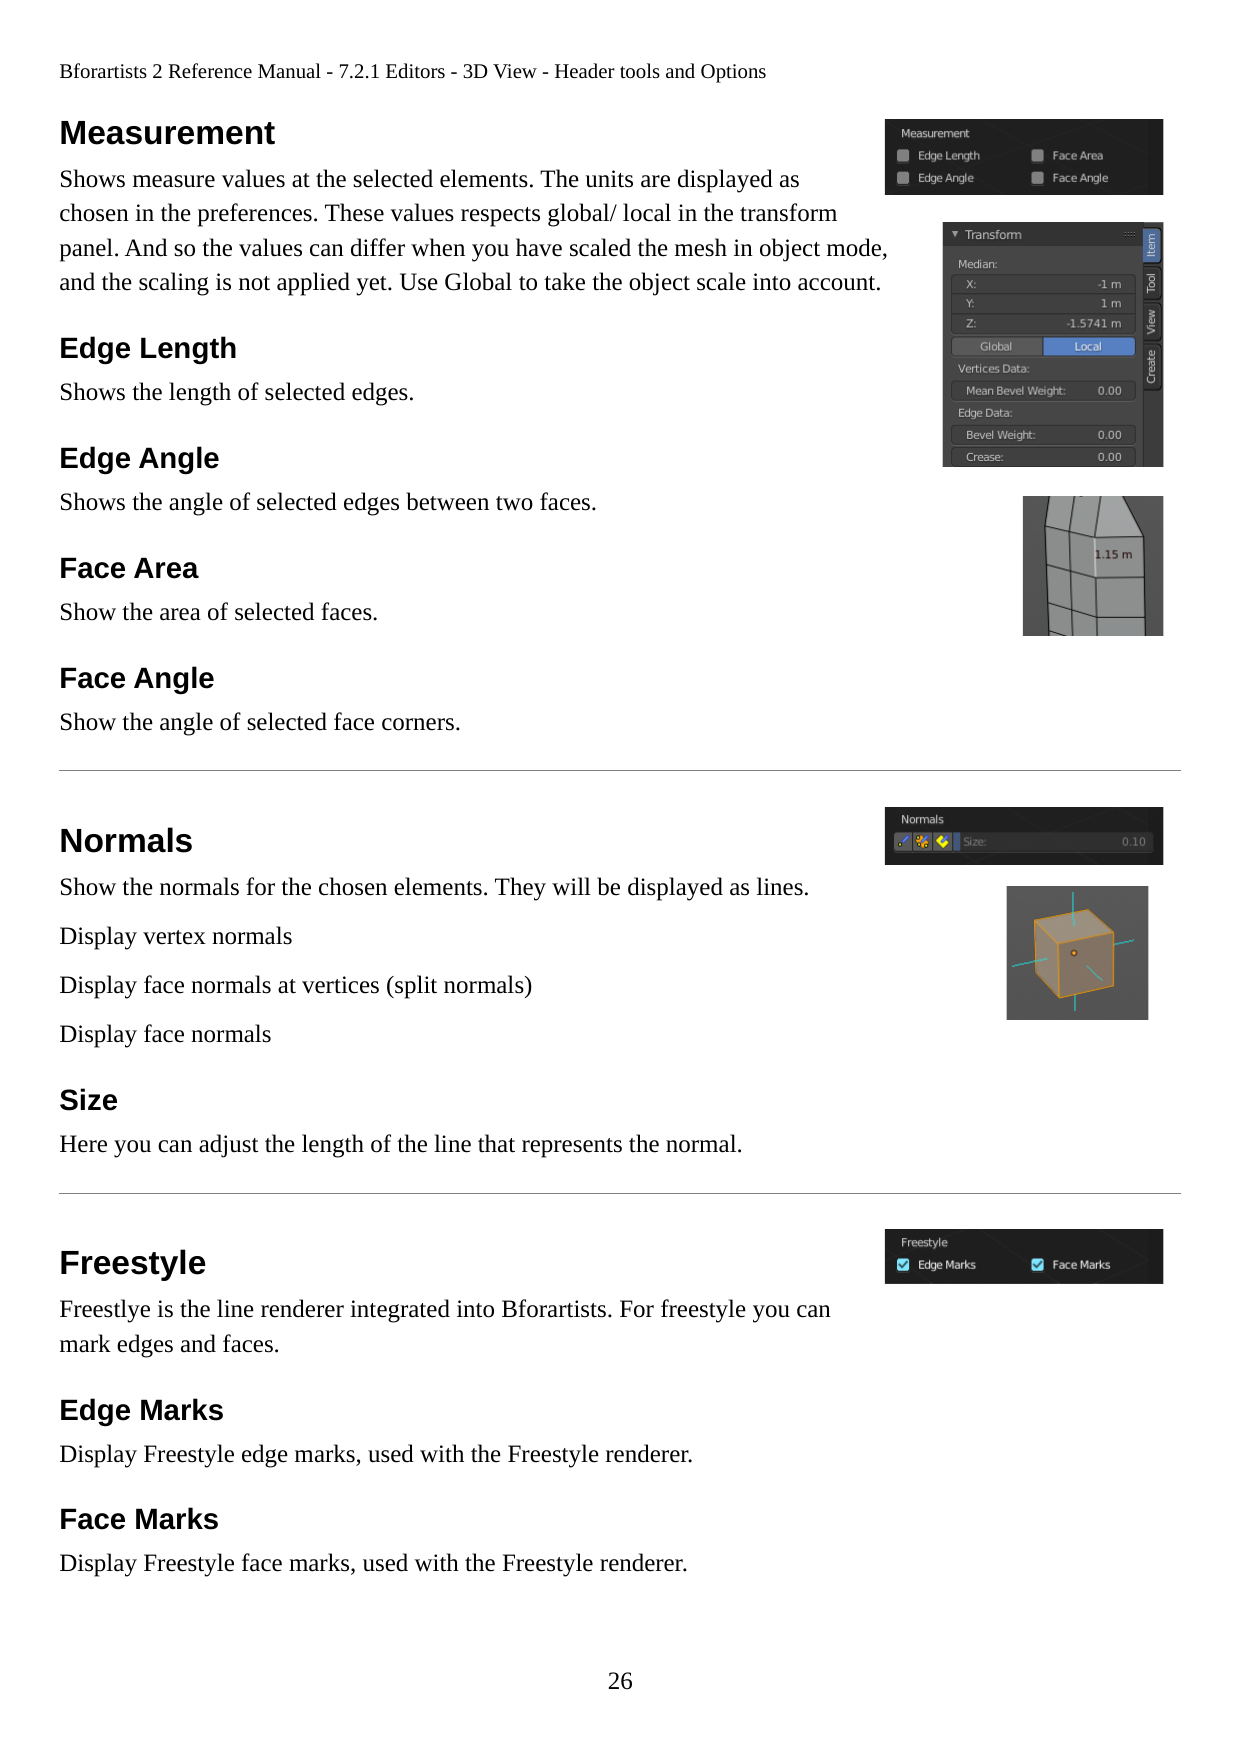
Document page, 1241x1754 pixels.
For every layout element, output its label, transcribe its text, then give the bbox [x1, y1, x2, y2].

subtitle Freestyle [59, 1243, 884, 1282]
subtitle Measurement [59, 113, 1181, 151]
subtitle Face Marks [59, 1502, 1181, 1536]
picture [942, 222, 1164, 467]
text Show the angle of selected face corners. [59, 707, 1181, 736]
subtitle Size [59, 1083, 1181, 1117]
subtitle Edge Marks [59, 1392, 1181, 1426]
subtitle [1164, 551, 1181, 584]
text Freestlye is the line renderer integrated into Bforartists. For freestyle you can mark edges and faces. [59, 1294, 1181, 1357]
text Show the area of selected faces. [59, 597, 1022, 626]
text Display face normals [59, 1019, 1181, 1048]
text [1149, 921, 1181, 950]
subtitle Face Area [59, 551, 1022, 584]
text Show the normals for the chosen elements. They will be displayed as lines. [59, 872, 1181, 901]
subtitle Edge Length [59, 331, 942, 364]
text Shows measure values at the selected elements. The units are displayed as chosen in the preferences. These values respects global/ local in the transform panel. And so the values can differ when you have scaled the mesh in object mode, and the scaling is not applied yet. Use Global to take the object scale into account. [59, 164, 1181, 296]
text Display Freestyle edge marks, used with the Freestyle renderer. [59, 1439, 1181, 1467]
subtitle Face Angle [59, 661, 1181, 694]
subtitle [1164, 331, 1181, 364]
picture [1022, 496, 1164, 636]
subtitle Normals [59, 821, 884, 859]
text Shows the length of selected edges. [59, 377, 942, 406]
text Display Freestyle face marks, used with the Freestyle renderer. [59, 1548, 1181, 1577]
text Display face normals at vertices (split normals) [59, 970, 1006, 999]
text Display vertex normals [59, 921, 1006, 950]
text Shows the angle of selected edges between two faces. [59, 487, 1181, 516]
text Here you can adjust the length of the line that represents the normal. [59, 1129, 1181, 1158]
subtitle [1164, 821, 1181, 859]
subtitle Edge Angle [59, 441, 1181, 474]
subtitle [1164, 1243, 1181, 1282]
picture [1006, 886, 1149, 1020]
